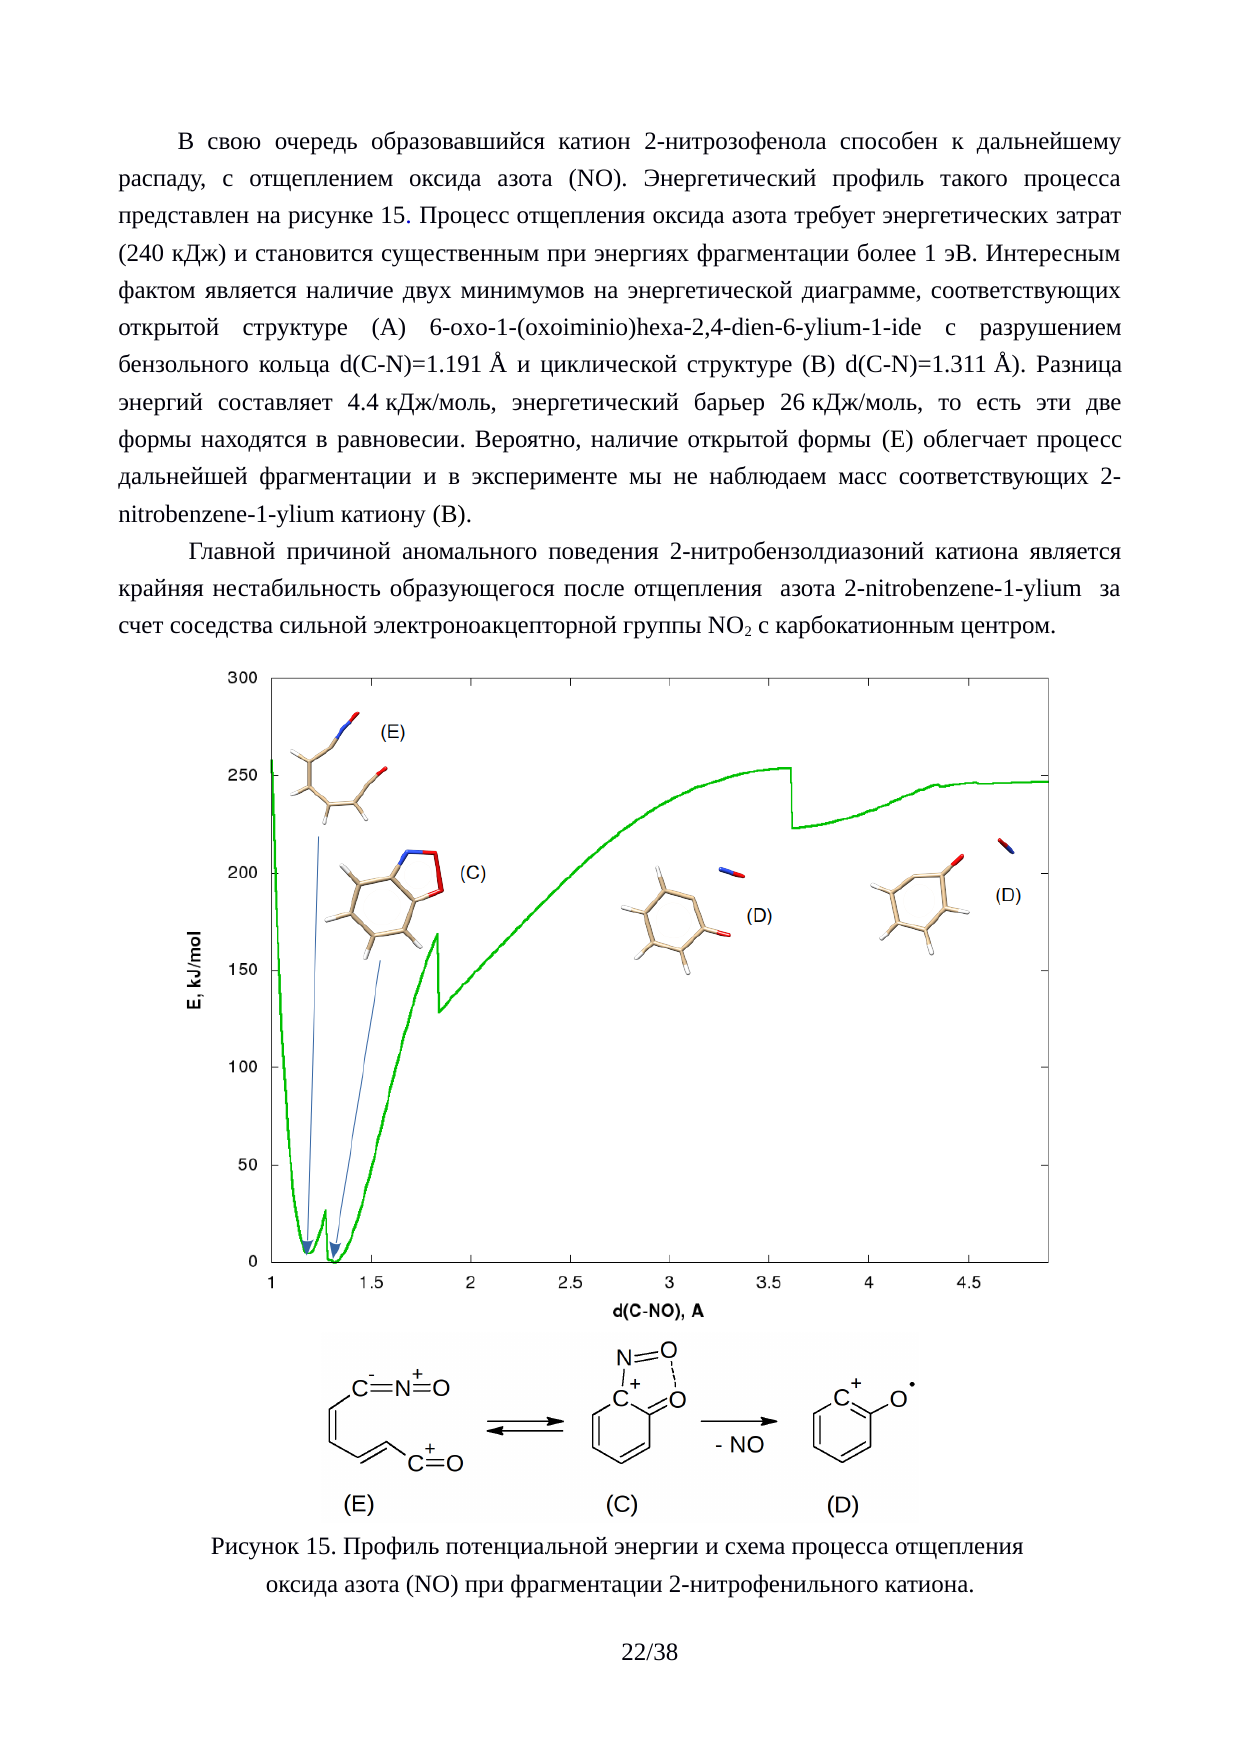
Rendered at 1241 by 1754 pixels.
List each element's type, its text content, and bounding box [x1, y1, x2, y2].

picture [180, 666, 1060, 1324]
list Рисунок 15. Профиль потенциальной энергии и схема процесса отщепления [118, 1531, 1122, 1560]
list оксида азота (NO) при фрагментации 2-нитрофенильного катиона. [118, 1569, 1122, 1597]
picture [321, 1332, 919, 1523]
list Главной причиной аномального поведения 2-нитробензолдиазоний катиона является крайняя нестабильность образующегося после отщепления азота 2-nitrobenzene-1-ylium за счет соседства сильной электроноакцепторной группы NO2 с карбокатионным центром. [118, 536, 1122, 639]
list В свою очередь образовавшийся катион 2-нитрозофенола способен к дальнейшему распаду, с отщеплением оксида азота (NO). Энергетический профиль такого процесса представлен на рисунке 15. Процесс отщепления оксида азота требует энергетических затрат (240 кДж) и становится существенным при энергиях фрагментации более 1 эВ. Интересным фактом является наличие двух минимумов на энергетической диаграмме, соответствующих открытой структуре (А) 6-oxo-1-(oxoiminio)hexa-2,4-dien-6-ylium-1-ide с разрушением бензольного кольца d(C-N)=1.191 Å и циклической структуре (B) d(C-N)=1.311 Å). Разница энергий составляет 4.4 кДж/моль, энергетический барьер 26 кДж/моль, то есть эти две формы находятся в равновесии. Вероятно, наличие открытой формы (E) облегчает процесс дальнейшей фрагментации и в эксперименте мы не наблюдаем масс соответствующих 2-nitrobenzene-1-ylium катиону (B). [118, 126, 1122, 527]
